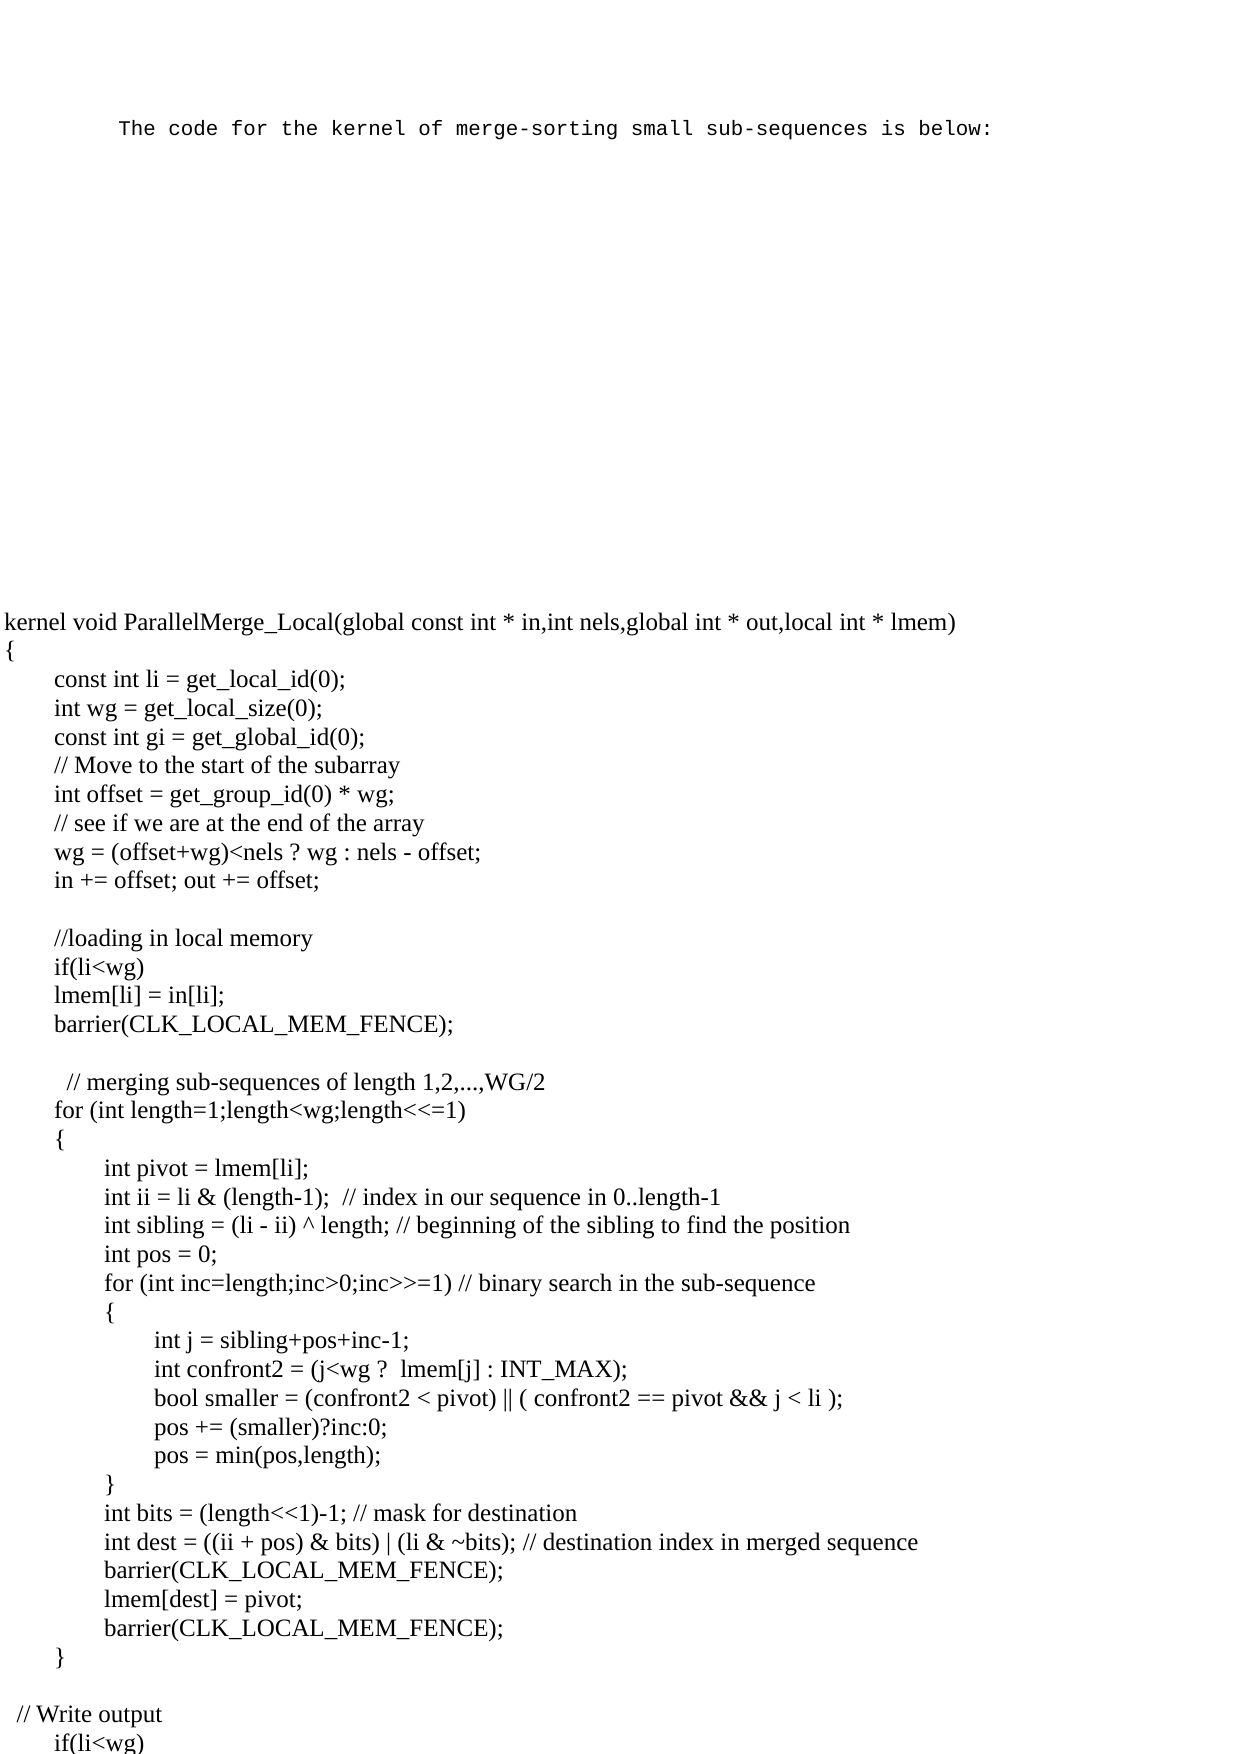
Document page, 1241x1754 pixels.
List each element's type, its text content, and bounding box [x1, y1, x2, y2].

text The code for the kernel of merge-sorting small sub-sequences is below: [118, 118, 1122, 142]
